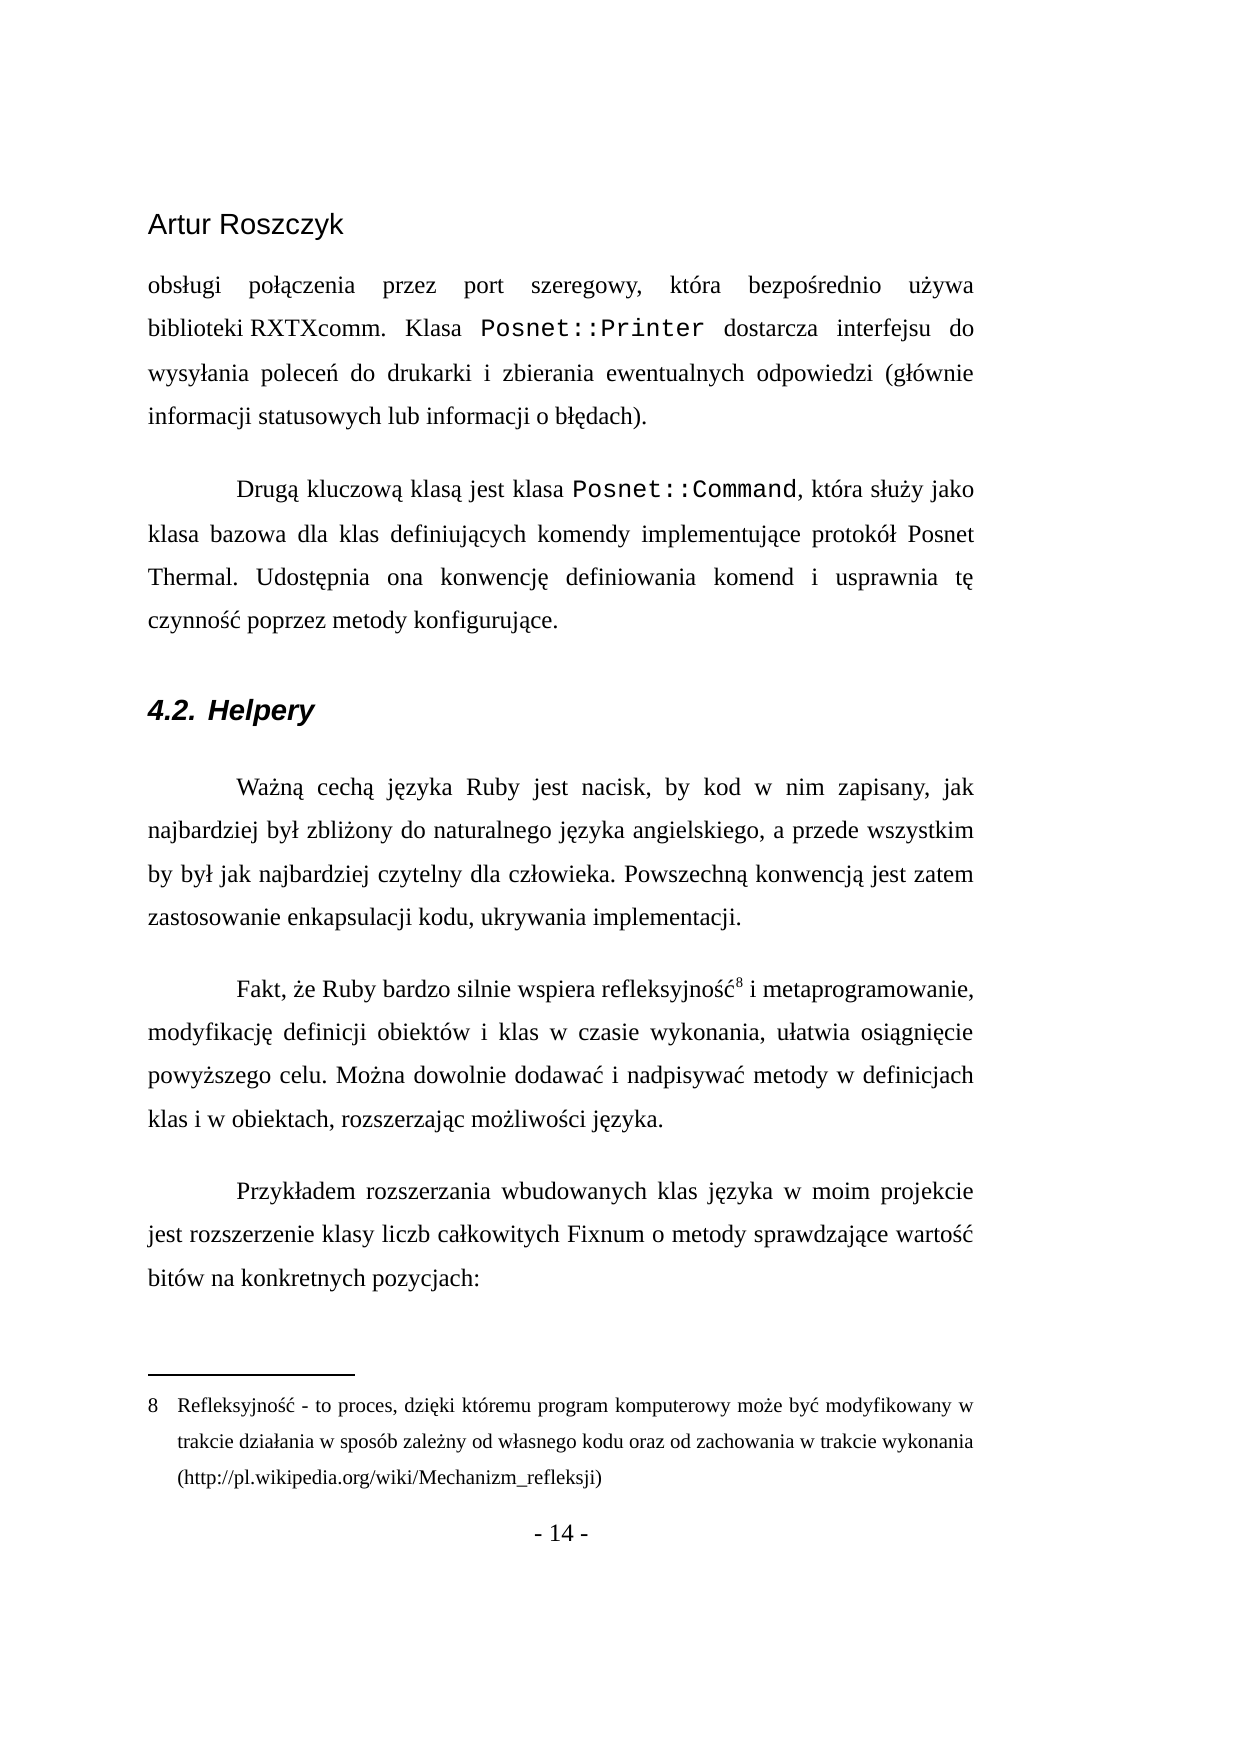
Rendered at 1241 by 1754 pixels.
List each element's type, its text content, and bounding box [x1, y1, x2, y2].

subtitle Helpery [148, 693, 974, 726]
text obsługi połączenia przez port szeregowy, która bezpośrednio używa biblioteki RXTXcomm. Klasa Posnet::Printer dostarcza interfejsu do wysyłania poleceń do drukarki i zbierania ewentualnych odpowiedzi (głównie informacji statusowych lub informacji o błędach). [148, 270, 974, 430]
text Fakt, że Ruby bardzo silnie wspiera refleksyjność i metaprogramowanie, modyfikację definicji obiektów i klas w czasie wykonania, ułatwia osiągnięcie powyższego celu. Można dowolnie dodawać i nadpisywać metody w definicjach klas i w obiektach, rozszerzając możliwości języka. [148, 974, 974, 1132]
text Drugą kluczową klasą jest klasa Posnet::Command, która służy jako klasa bazowa dla klas definiujących komendy implementujące protokół Posnet Thermal. Udostępnia ona konwencję definiowania komend i usprawnia tę czynność poprzez metody konfigurujące. [148, 474, 974, 634]
text Refleksyjność - to proces, dzięki któremu program komputerowy może być modyfikowany w trakcie działania w sposób zależny od własnego kodu oraz od zachowania w trakcie wykonania (http://pl.wikipedia.org/wiki/Mechanizm_refleksji) [148, 1393, 974, 1489]
text Ważną cechą języka Ruby jest nacisk, by kod w nim zapisany, jak najbardziej był zbliżony do naturalnego języka angielskiego, a przede wszystkim by był jak najbardziej czytelny dla człowieka. Powszechną konwencją jest zatem zastosowanie enkapsulacji kodu, ukrywania implementacji. [148, 772, 974, 931]
text Przykładem rozszerzania wbudowanych klas języka w moim projekcie jest rozszerzenie klasy liczb całkowitych Fixnum o metody sprawdzające wartość bitów na konkretnych pozycjach: [148, 1176, 974, 1291]
